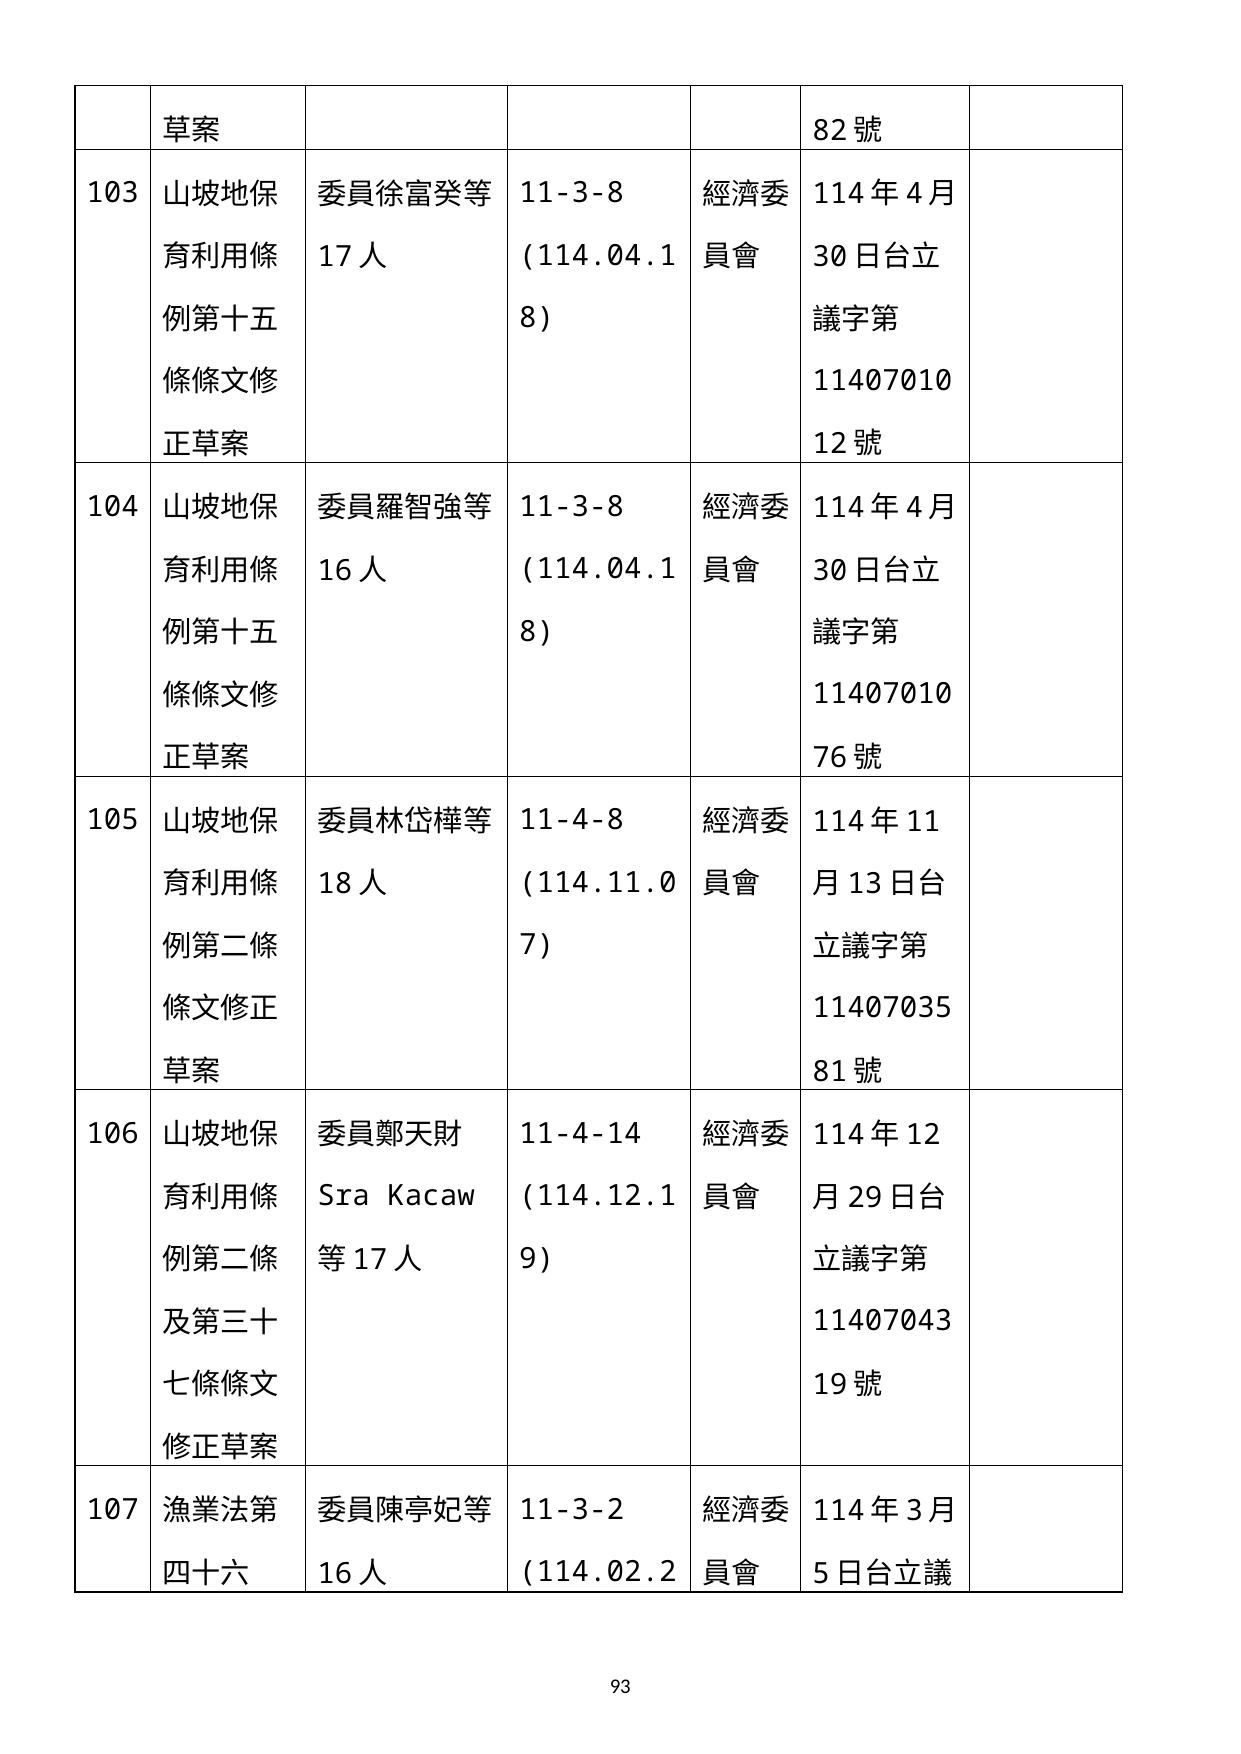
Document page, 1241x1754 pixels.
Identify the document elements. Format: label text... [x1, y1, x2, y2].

table_cell 114年12月29日台立議字第1140704319號 [801, 1090, 969, 1465]
table_cell 107 [76, 1466, 150, 1591]
table_cell 山坡地保育利用條例第二條條文修正草案 [151, 777, 305, 1089]
table_cell [970, 777, 1122, 1089]
table_cell 11-3-8 (114.04.18) [508, 463, 690, 776]
table_cell 11-3-2 (114.02.2 [508, 1466, 690, 1591]
table_cell 114年3月5日台立議 [801, 1466, 969, 1591]
table_cell 委員陳亭妃等16人 [306, 1466, 507, 1591]
table_cell 漁業法第四十六 [151, 1466, 305, 1591]
table_cell 經濟委員會 [691, 463, 800, 776]
table_cell 11-3-8 (114.04.18) [508, 150, 690, 462]
table_cell [970, 86, 1122, 149]
table_cell 106 [76, 1090, 150, 1465]
table_cell 114年4月30日台立議字第1140701012號 [801, 150, 969, 462]
table_cell [691, 86, 800, 149]
table_cell 委員鄭天財Sra Kacaw等17人 [306, 1090, 507, 1465]
table_cell 經濟委員會 [691, 150, 800, 462]
table_cell [970, 150, 1122, 462]
table_cell [970, 1466, 1122, 1591]
table_cell 11-4-8 (114.11.07) [508, 777, 690, 1089]
table_cell 經濟委員會 [691, 1090, 800, 1465]
table_cell 委員羅智強等16人 [306, 463, 507, 776]
table_cell [970, 1090, 1122, 1465]
table_cell 山坡地保育利用條例第十五條條文修正草案 [151, 150, 305, 462]
table_cell 82號 [801, 86, 969, 149]
table_cell 105 [76, 777, 150, 1089]
table_cell 委員林岱樺等18人 [306, 777, 507, 1089]
table_cell 山坡地保育利用條例第十五條條文修正草案 [151, 463, 305, 776]
table_cell 114年4月30日台立議字第1140701076號 [801, 463, 969, 776]
table_cell [970, 463, 1122, 776]
table_cell 委員徐富癸等17人 [306, 150, 507, 462]
table_cell 經濟委員會 [691, 777, 800, 1089]
table_cell 114年11月13日台立議字第1140703581號 [801, 777, 969, 1089]
table_cell 草案 [151, 86, 305, 149]
table_cell 11-4-14 (114.12.19) [508, 1090, 690, 1465]
table_cell 山坡地保育利用條例第二條及第三十七條條文修正草案 [151, 1090, 305, 1465]
table_cell 經濟委員會 [691, 1466, 800, 1591]
table_cell 104 [76, 463, 150, 776]
table_cell [76, 86, 150, 149]
table_cell 103 [76, 150, 150, 462]
table_cell [306, 86, 507, 149]
table_cell [508, 86, 690, 149]
